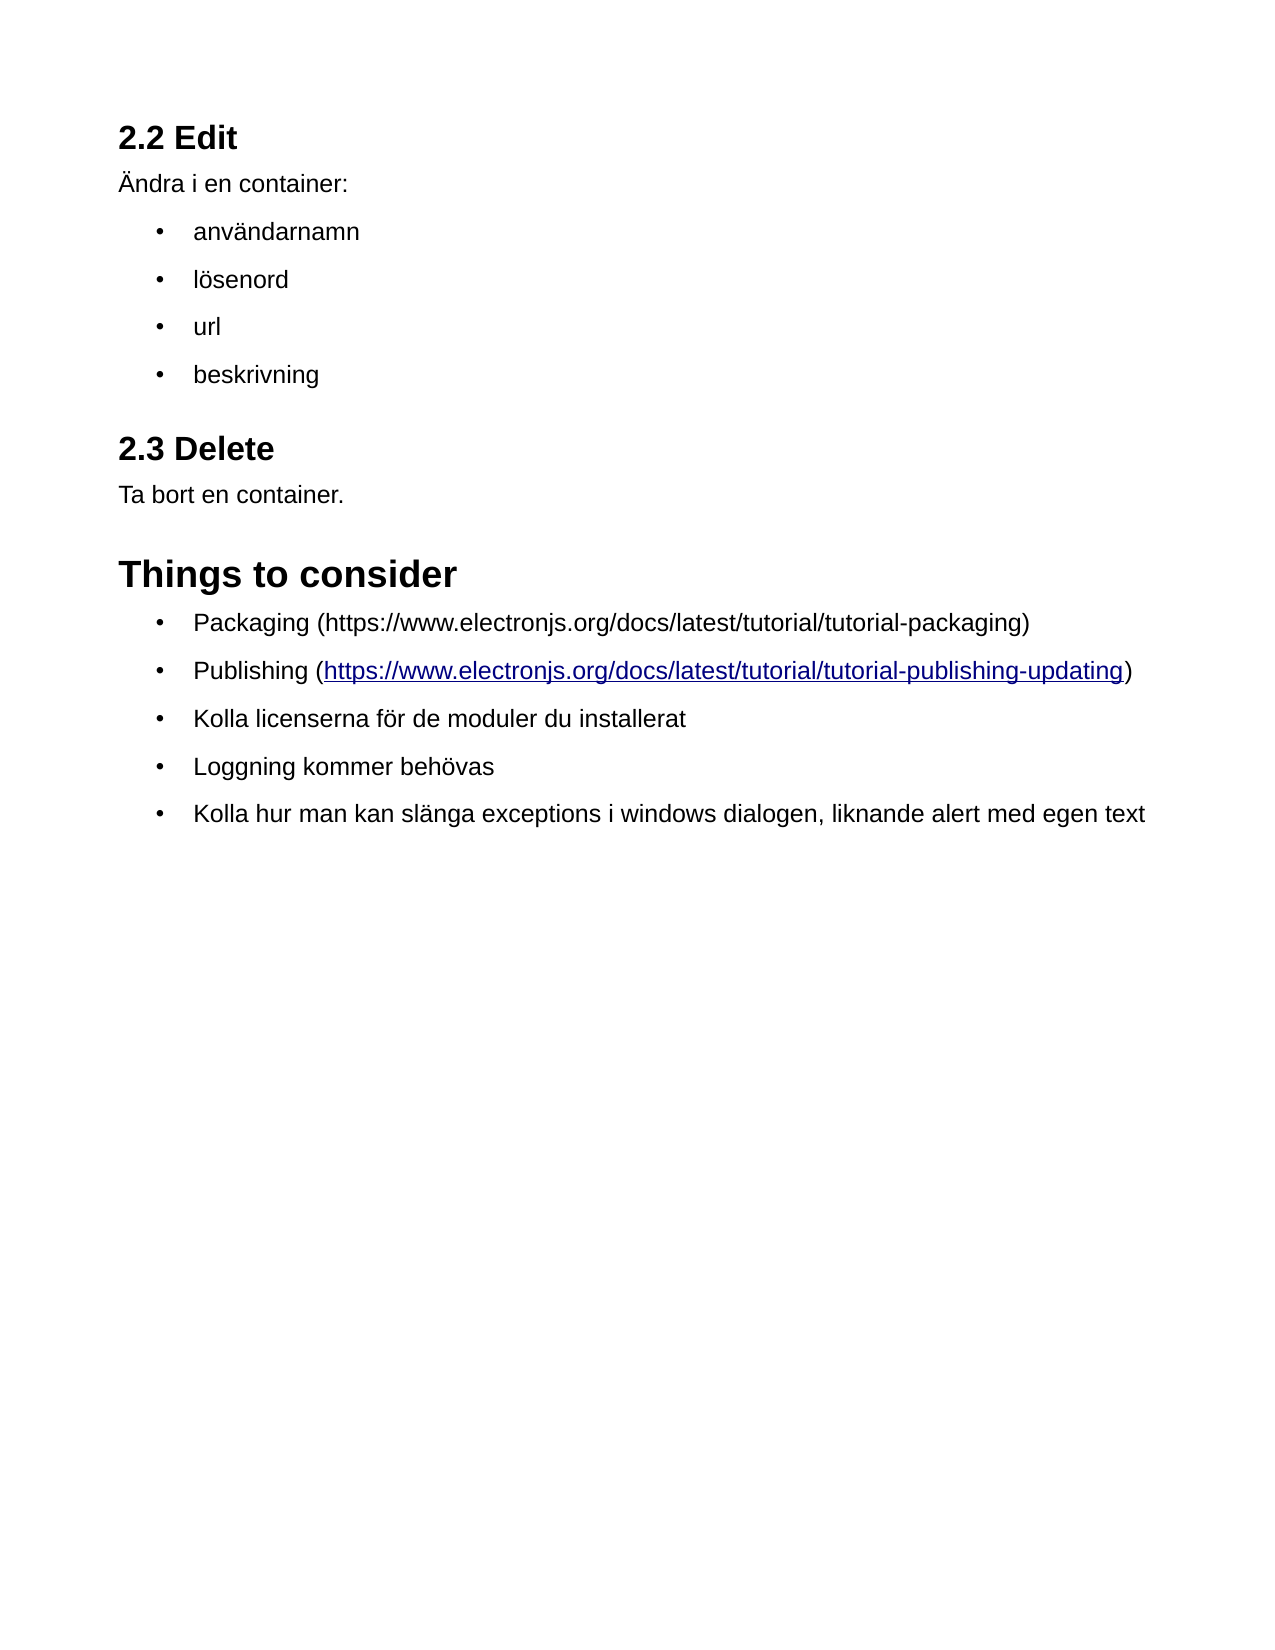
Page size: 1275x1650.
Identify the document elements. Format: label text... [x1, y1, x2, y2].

text Ändra i en container: [118, 169, 1157, 198]
list Kolla hur man kan slänga exceptions i windows dialogen, liknande alert med egen text [156, 799, 1157, 828]
list url [156, 312, 1157, 341]
text Ta bort en container. [118, 480, 1157, 508]
list beskrivning [156, 360, 1157, 389]
subtitle 2.2 Edit [118, 118, 1157, 157]
subtitle 2.3 Delete [118, 428, 1157, 467]
subtitle Things to consider [118, 552, 1157, 596]
list Packaging (https://www.electronjs.org/docs/latest/tutorial/tutorial-packaging) [156, 608, 1157, 637]
list användarnamn [156, 217, 1157, 246]
list Kolla licenserna för de moduler du installerat [156, 704, 1157, 733]
list Publishing (https://www.electronjs.org/docs/latest/tutorial/tutorial-publishing-updating) [156, 656, 1157, 685]
list lösenord [156, 264, 1157, 293]
list Loggning kommer behövas [156, 752, 1157, 780]
